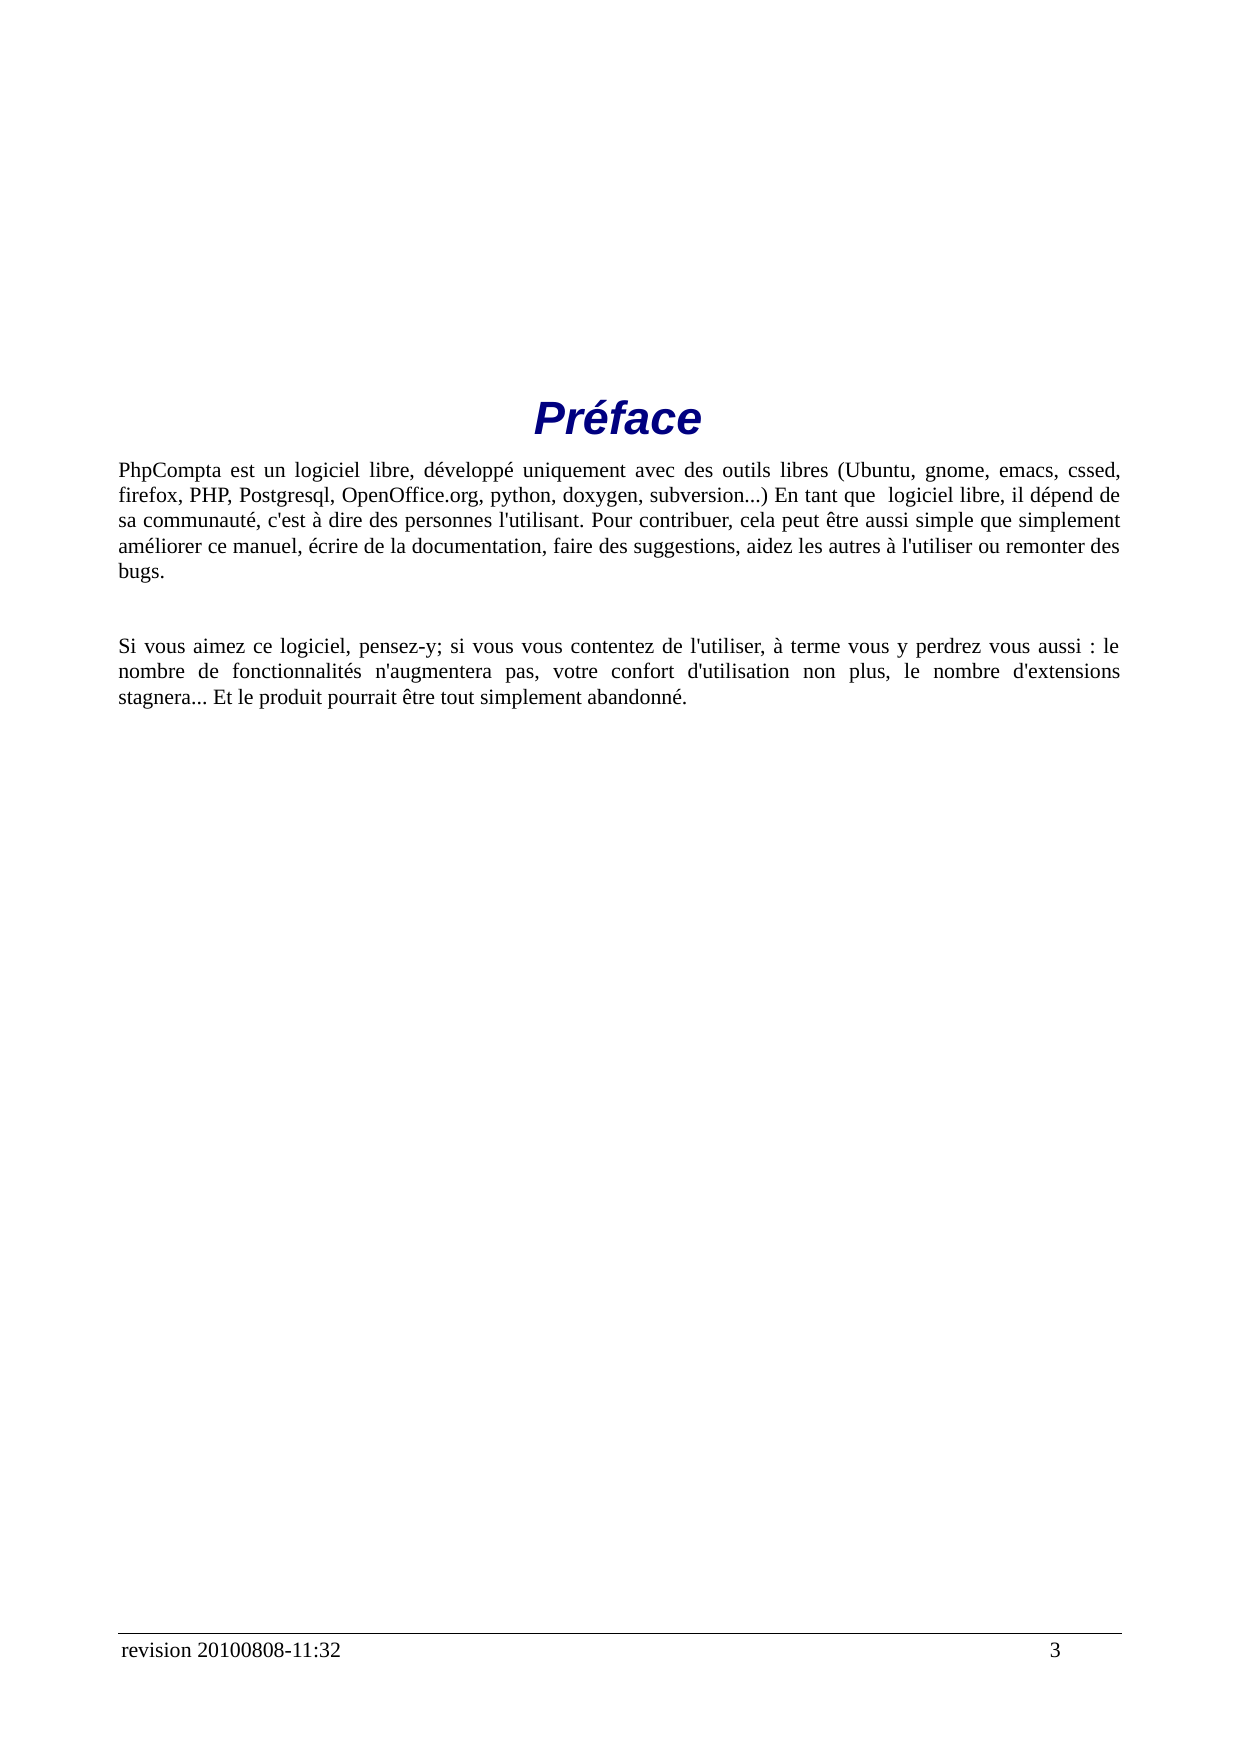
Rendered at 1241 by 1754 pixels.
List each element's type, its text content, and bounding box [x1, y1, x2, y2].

subtitle Préface [118, 391, 1122, 444]
text Si vous aimez ce logiciel, pensez-y; si vous vous contentez de l'utiliser, à terme vous y perdrez vous aussi : le nombre de fonctionnalités n'augmentera pas, votre confort d'utilisation non plus, le nombre d'extensions stagnera... Et le produit pourrait être tout simplement abandonné. [118, 633, 1122, 709]
text PhpCompta est un logiciel libre, développé uniquement avec des outils libres (Ubuntu, gnome, emacs, cssed, firefox, PHP, Postgresql, OpenOffice.org, python, doxygen, subversion...) En tant que logiciel libre, il dépend de sa communauté, c'est à dire des personnes l'utilisant. Pour contribuer, cela peut être aussi simple que simplement améliorer ce manuel, écrire de la documentation, faire des suggestions, aidez les autres à l'utiliser ou remonter des bugs. [118, 457, 1122, 583]
